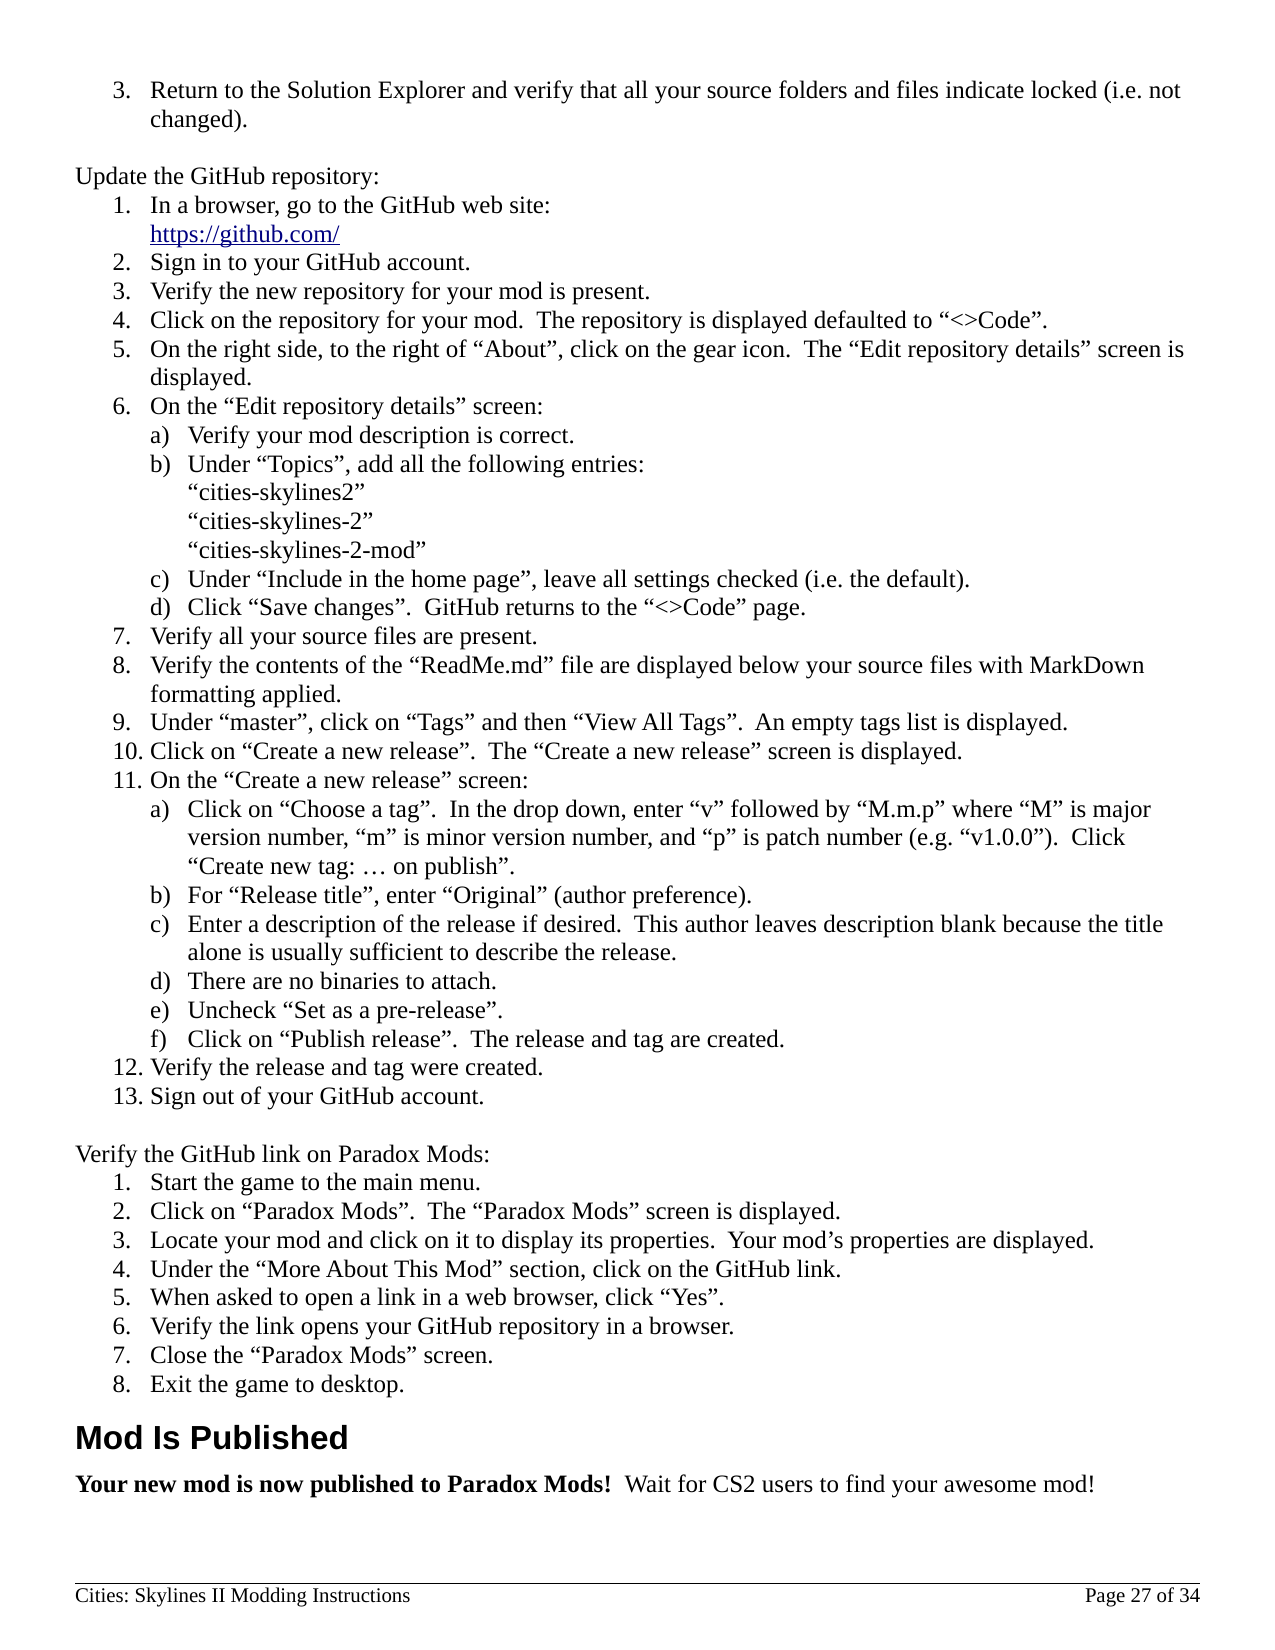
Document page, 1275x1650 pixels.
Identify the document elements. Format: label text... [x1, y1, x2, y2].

list Enter a description of the release if desired. This author leaves description blank because the title alone is usually sufficient to describe the release. [150, 909, 1200, 966]
list Click “Save changes”. GitHub returns to the “<>Code” page. [150, 592, 1200, 621]
list Verify the release and tag were created. [112, 1052, 1200, 1081]
list There are no binaries to attach. [150, 966, 1200, 995]
list When asked to open a link in a web browser, click “Yes”. [112, 1282, 1200, 1311]
subtitle Mod Is Published [75, 1418, 1200, 1457]
list Verify the contents of the “ReadMe.md” file are displayed below your source files with MarkDown formatting applied. [112, 650, 1200, 707]
list Verify all your source files are present. [112, 621, 1200, 650]
list Start the game to the main menu. [112, 1167, 1200, 1196]
text Update the GitHub repository: [75, 161, 1200, 190]
list Under the “More About This Mod” section, click on the GitHub link. [112, 1254, 1200, 1282]
list Verify the link opens your GitHub repository in a browser. [112, 1311, 1200, 1340]
list Click on “Choose a tag”. In the drop down, enter “v” followed by “M.m.p” where “M” is major version number, “m” is minor version number, and “p” is patch number (e.g. “v1.0.0”). Click “Create new tag: … on publish”. [150, 794, 1200, 880]
list Click on “Create a new release”. The “Create a new release” screen is displayed. [112, 736, 1200, 765]
list In a browser, go to the GitHub web site: https://github.com/ [112, 190, 1200, 247]
list Verify your mod description is correct. [150, 420, 1200, 449]
list On the “Create a new release” screen: [112, 765, 1200, 794]
list Sign out of your GitHub account. [112, 1081, 1200, 1110]
list Click on “Publish release”. The release and tag are created. [150, 1024, 1200, 1052]
list Click on “Paradox Mods”. The “Paradox Mods” screen is displayed. [112, 1196, 1200, 1225]
text Your new mod is now published to Paradox Mods! Wait for CS2 users to find your awesome mod! [75, 1469, 1200, 1498]
text Verify the GitHub link on Paradox Mods: [75, 1139, 1200, 1167]
list Sign in to your GitHub account. [112, 247, 1200, 276]
list For “Release title”, enter “Original” (author preference). [150, 880, 1200, 909]
list Close the “Paradox Mods” screen. [112, 1340, 1200, 1369]
list Under “Topics”, add all the following entries: “cities-skylines2” “cities-skylines-2” “cities-skylines-2-mod” [150, 449, 1200, 564]
list Click on the repository for your mod. The repository is displayed defaulted to “<>Code”. [112, 305, 1200, 334]
list Return to the Solution Explorer and verify that all your source folders and files indicate locked (i.e. not changed). [112, 75, 1200, 132]
list Under “master”, click on “Tags” and then “View All Tags”. An empty tags list is displayed. [112, 707, 1200, 736]
list Verify the new repository for your mod is present. [112, 276, 1200, 305]
list On the right side, to the right of “About”, click on the gear icon. The “Edit repository details” screen is displayed. [112, 334, 1200, 391]
list On the “Edit repository details” screen: [112, 391, 1200, 420]
list Locate your mod and click on it to display its properties. Your mod’s properties are displayed. [112, 1225, 1200, 1254]
list Under “Include in the home page”, leave all settings checked (i.e. the default). [150, 564, 1200, 592]
list Exit the game to desktop. [112, 1369, 1200, 1397]
list Uncheck “Set as a pre-release”. [150, 995, 1200, 1024]
